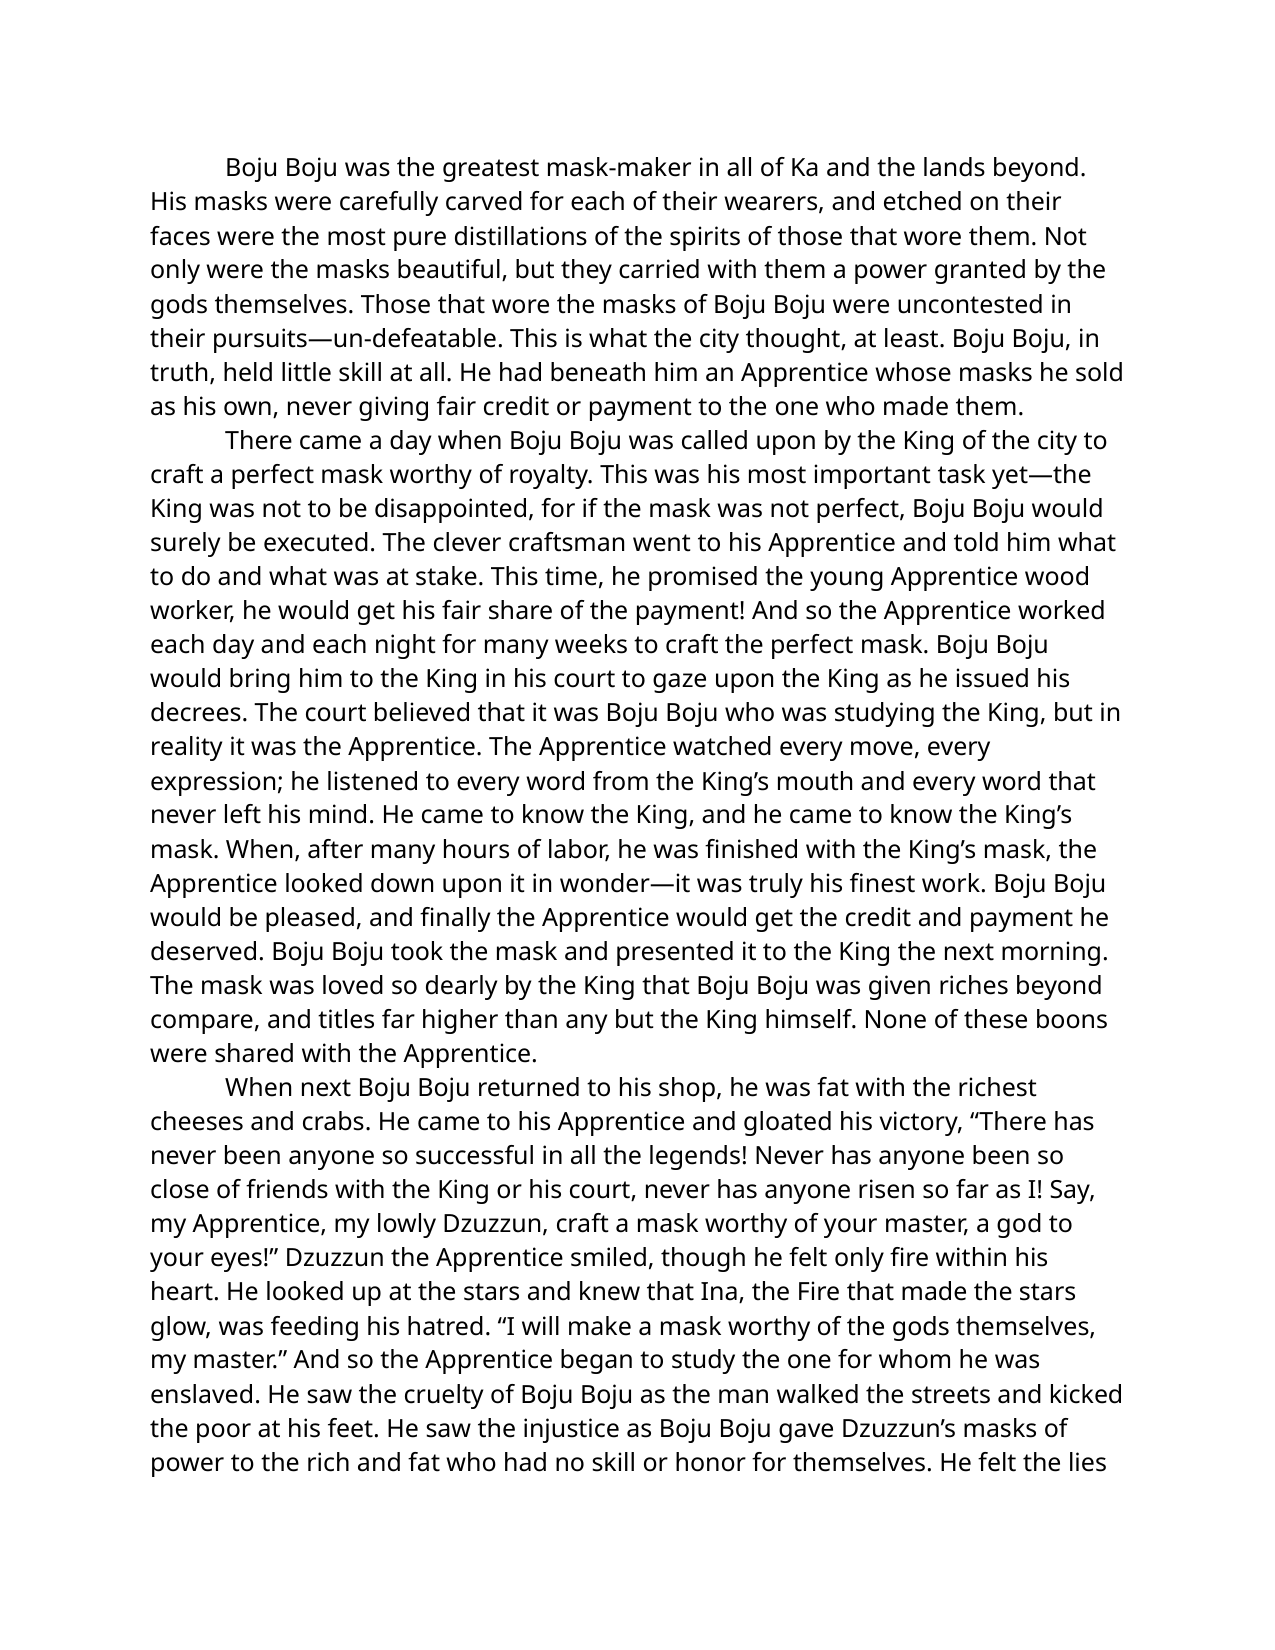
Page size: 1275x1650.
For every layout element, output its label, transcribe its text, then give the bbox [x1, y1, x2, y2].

text Boju Boju was the greatest mask-maker in all of Ka and the lands beyond. His masks were carefully carved for each of their wearers, and etched on their faces were the most pure distillations of the spirits of those that wore them. Not only were the masks beautiful, but they carried with them a power granted by the gods themselves. Those that wore the masks of Boju Boju were uncontested in their pursuits—un-defeatable. This is what the city thought, at least. Boju Boju, in truth, held little skill at all. He had beneath him an Apprentice whose masks he sold as his own, never giving fair credit or payment to the one who made them. [150, 150, 1125, 422]
text There came a day when Boju Boju was called upon by the King of the city to craft a perfect mask worthy of royalty. This was his most important task yet—the King was not to be disappointed, for if the mask was not perfect, Boju Boju would surely be executed. The clever craftsman went to his Apprentice and told him what to do and what was at stake. This time, he promised the young Apprentice wood worker, he would get his fair share of the payment! And so the Apprentice worked each day and each night for many weeks to craft the perfect mask. Boju Boju would bring him to the King in his court to gaze upon the King as he issued his decrees. The court believed that it was Boju Boju who was studying the King, but in reality it was the Apprentice. The Apprentice watched every move, every expression; he listened to every word from the King’s mouth and every word that never left his mind. He came to know the King, and he came to know the King’s mask. When, after many hours of labor, he was finished with the King’s mask, the Apprentice looked down upon it in wonder—it was truly his finest work. Boju Boju would be pleased, and finally the Apprentice would get the credit and payment he deserved. Boju Boju took the mask and presented it to the King the next morning. The mask was loved so dearly by the King that Boju Boju was given riches beyond compare, and titles far higher than any but the King himself. None of these boons were shared with the Apprentice. [150, 422, 1125, 1070]
text When next Boju Boju returned to his shop, he was fat with the richest cheeses and crabs. He came to his Apprentice and gloated his victory, “There has never been anyone so successful in all the legends! Never has anyone been so close of friends with the King or his court, never has anyone risen so far as I! Say, my Apprentice, my lowly Dzuzzun, craft a mask worthy of your master, a god to your eyes!” Dzuzzun the Apprentice smiled, though he felt only fire within his heart. He looked up at the stars and knew that Ina, the Fire that made the stars glow, was feeding his hatred. “I will make a mask worthy of the gods themselves, my master.” And so the Apprentice began to study the one for whom he was enslaved. He saw the cruelty of Boju Boju as the man walked the streets and kicked the poor at his feet. He saw the injustice as Boju Boju gave Dzuzzun’s masks of power to the rich and fat who had no skill or honor for themselves. He felt the lies [150, 1070, 1125, 1478]
